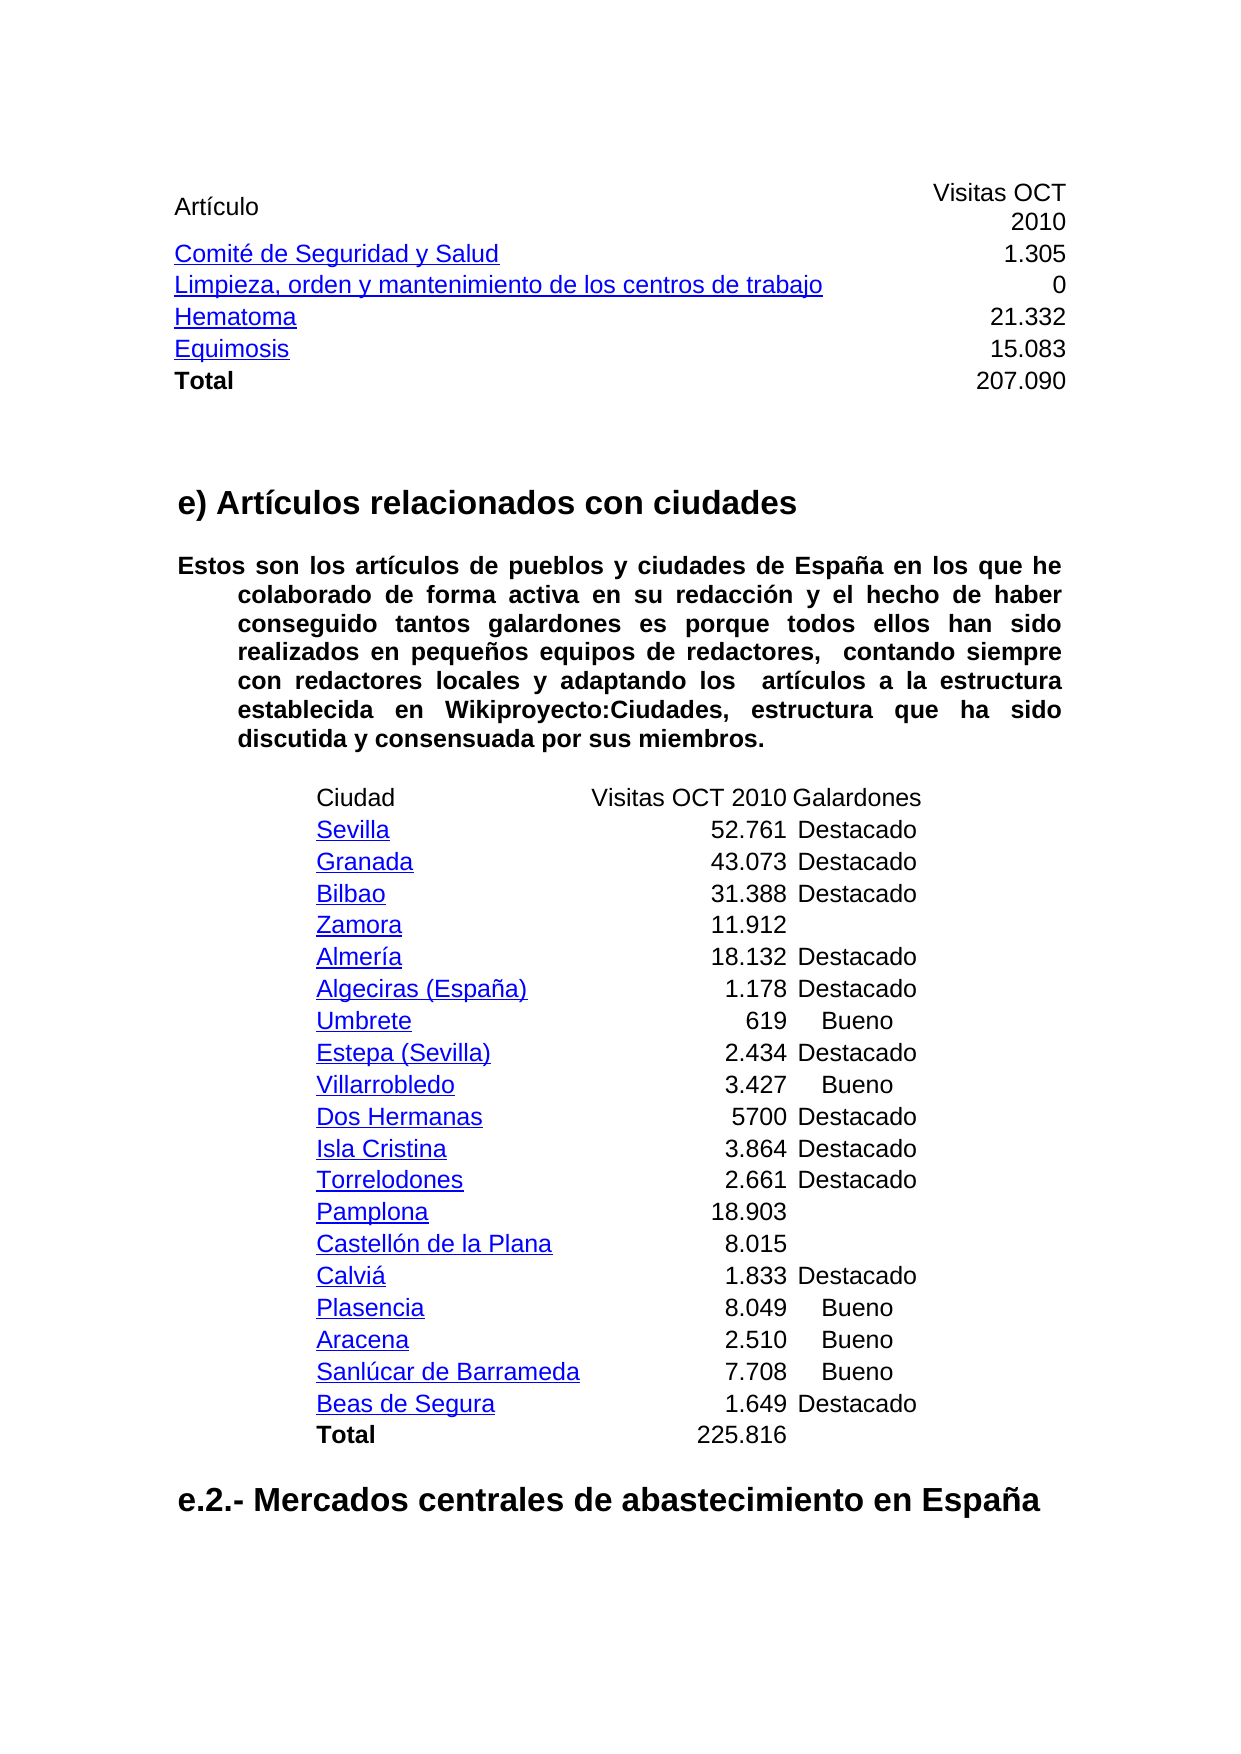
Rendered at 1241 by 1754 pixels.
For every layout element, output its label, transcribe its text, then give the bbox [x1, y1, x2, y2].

table_cell Destacado [789, 1132, 926, 1164]
table_cell Destacado [789, 1036, 926, 1068]
table_cell Bueno [789, 1355, 926, 1387]
table_cell 2.434 [586, 1036, 788, 1068]
table_cell Destacado [789, 877, 926, 909]
table_cell Zamora [315, 909, 586, 941]
table_cell 31.388 [586, 877, 788, 909]
table_cell Beas de Segura [315, 1387, 586, 1419]
table_cell 15.083 [870, 333, 1068, 364]
table_cell Villarrobledo [315, 1068, 586, 1100]
table_cell Algeciras (España) [315, 973, 586, 1004]
table_cell 8.015 [586, 1228, 788, 1259]
table_cell Sevilla [315, 813, 586, 845]
table_cell Destacado [789, 1260, 926, 1291]
table_cell Destacado [789, 973, 926, 1004]
table_cell 225.816 [586, 1419, 788, 1451]
table_cell 1.833 [586, 1260, 788, 1291]
table_cell Hematoma [173, 301, 870, 333]
table_cell Almería [315, 941, 586, 973]
table_cell Umbrete [315, 1005, 586, 1036]
table_cell 5700 [586, 1100, 788, 1132]
table_cell Castellón de la Plana [315, 1228, 586, 1259]
table_cell 21.332 [870, 301, 1068, 333]
table_cell Total [173, 365, 870, 396]
table_cell 3.427 [586, 1068, 788, 1100]
table_cell Pamplona [315, 1196, 586, 1228]
table_cell Bueno [789, 1323, 926, 1355]
table_cell Comité de Seguridad y Salud [173, 237, 870, 269]
table_cell Granada [315, 845, 586, 877]
table_cell Sanlúcar de Barrameda [315, 1355, 586, 1387]
table_cell Equimosis [173, 333, 870, 364]
table_cell Bueno [789, 1068, 926, 1100]
table_cell 3.864 [586, 1132, 788, 1164]
table_cell [789, 1228, 926, 1259]
table_cell Bueno [789, 1291, 926, 1323]
table_cell Torrelodones [315, 1164, 586, 1196]
table_cell Isla Cristina [315, 1132, 586, 1164]
table_cell 11.912 [586, 909, 788, 941]
table_cell Destacado [789, 1164, 926, 1196]
subtitle e) Artículos relacionados con ciudades [177, 483, 1063, 522]
table_cell 207.090 [870, 365, 1068, 396]
table_cell 52.761 [586, 813, 788, 845]
table_cell 2.661 [586, 1164, 788, 1196]
table_cell 1.305 [870, 237, 1068, 269]
table_cell Aracena [315, 1323, 586, 1355]
table_header Ciudad [315, 781, 586, 813]
table_cell Limpieza, orden y mantenimiento de los centros de trabajo‎ [173, 269, 870, 301]
table_cell 18.903 [586, 1196, 788, 1228]
table_cell 1.649 [586, 1387, 788, 1419]
table_cell 8.049 [586, 1291, 788, 1323]
table_cell 1.178 [586, 973, 788, 1004]
table_cell 619 [586, 1005, 788, 1036]
table_cell 0 [870, 269, 1068, 301]
table_cell [789, 909, 926, 941]
table_cell Calviá [315, 1260, 586, 1291]
table_cell 43.073 [586, 845, 788, 877]
table_cell [789, 1419, 926, 1451]
table_cell Destacado [789, 1100, 926, 1132]
table_cell 18.132 [586, 941, 788, 973]
table_header Galardones [789, 781, 926, 813]
table_header Artículo [173, 176, 870, 237]
subtitle Estos son los artículos de pueblos y ciudades de España en los que he colaborado de forma activa en su redacción y el hecho de haber conseguido tantos galardones es porque todos ellos han sido realizados en pequeños equipos de redactores, contando siempre con redactores locales y adaptando los artículos a la estructura establecida en Wikiproyecto:Ciudades, estructura que ha sido discutida y consensuada por sus miembros. [177, 551, 1063, 752]
table_cell Dos Hermanas [315, 1100, 586, 1132]
table_cell Bilbao [315, 877, 586, 909]
table_cell [789, 1196, 926, 1228]
table_cell Bueno [789, 1005, 926, 1036]
table_header Visitas OCT 2010 [870, 176, 1068, 237]
subtitle e.2.- Mercados centrales de abastecimiento en España [177, 1480, 1063, 1518]
table_cell Destacado [789, 941, 926, 973]
table_cell Destacado [789, 845, 926, 877]
table_cell Total [315, 1419, 586, 1451]
table_header Visitas OCT 2010 [586, 781, 788, 813]
table_cell 2.510 [586, 1323, 788, 1355]
table_cell Plasencia [315, 1291, 586, 1323]
table_cell Destacado [789, 1387, 926, 1419]
table_cell Destacado [789, 813, 926, 845]
table_cell 7.708 [586, 1355, 788, 1387]
table_cell Estepa (Sevilla) [315, 1036, 586, 1068]
